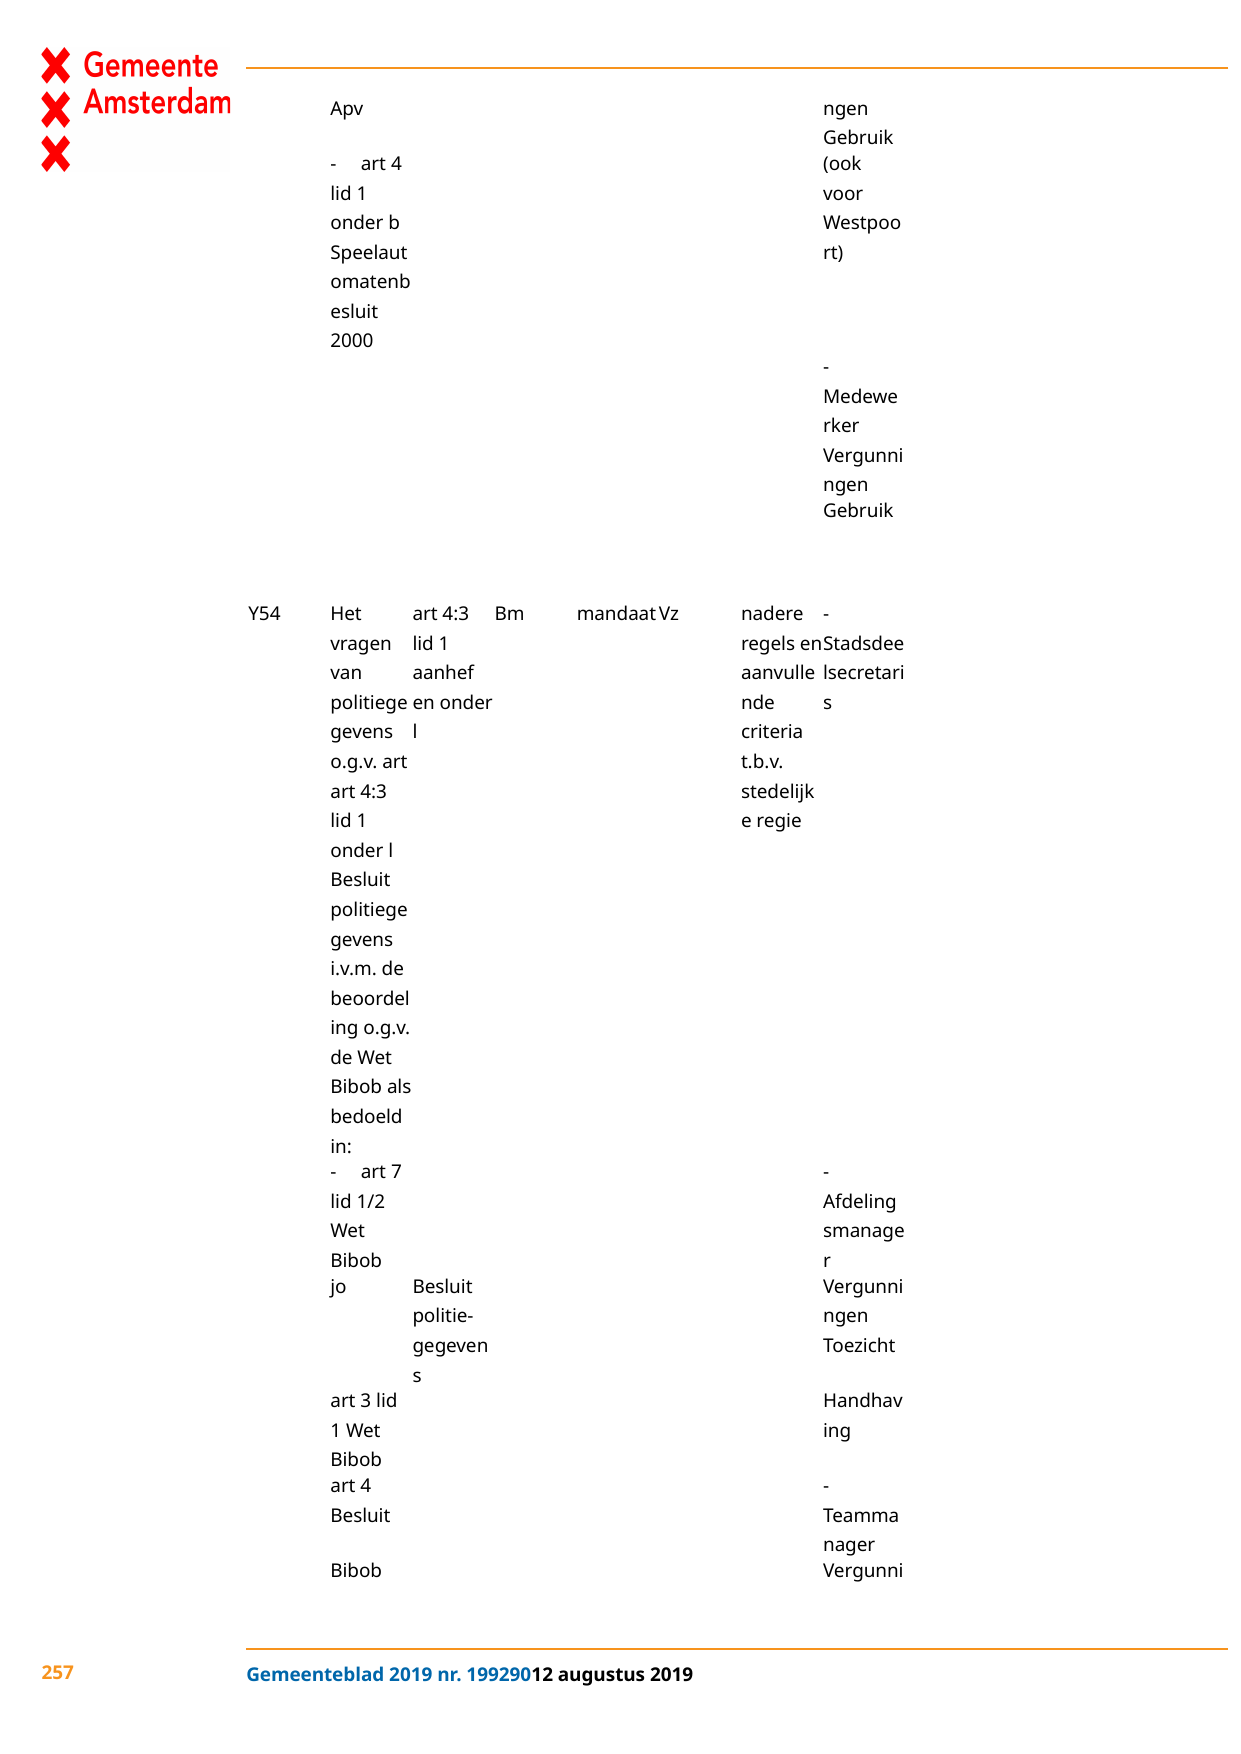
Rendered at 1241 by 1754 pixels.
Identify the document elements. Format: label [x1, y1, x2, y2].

picture [41, 47, 231, 172]
